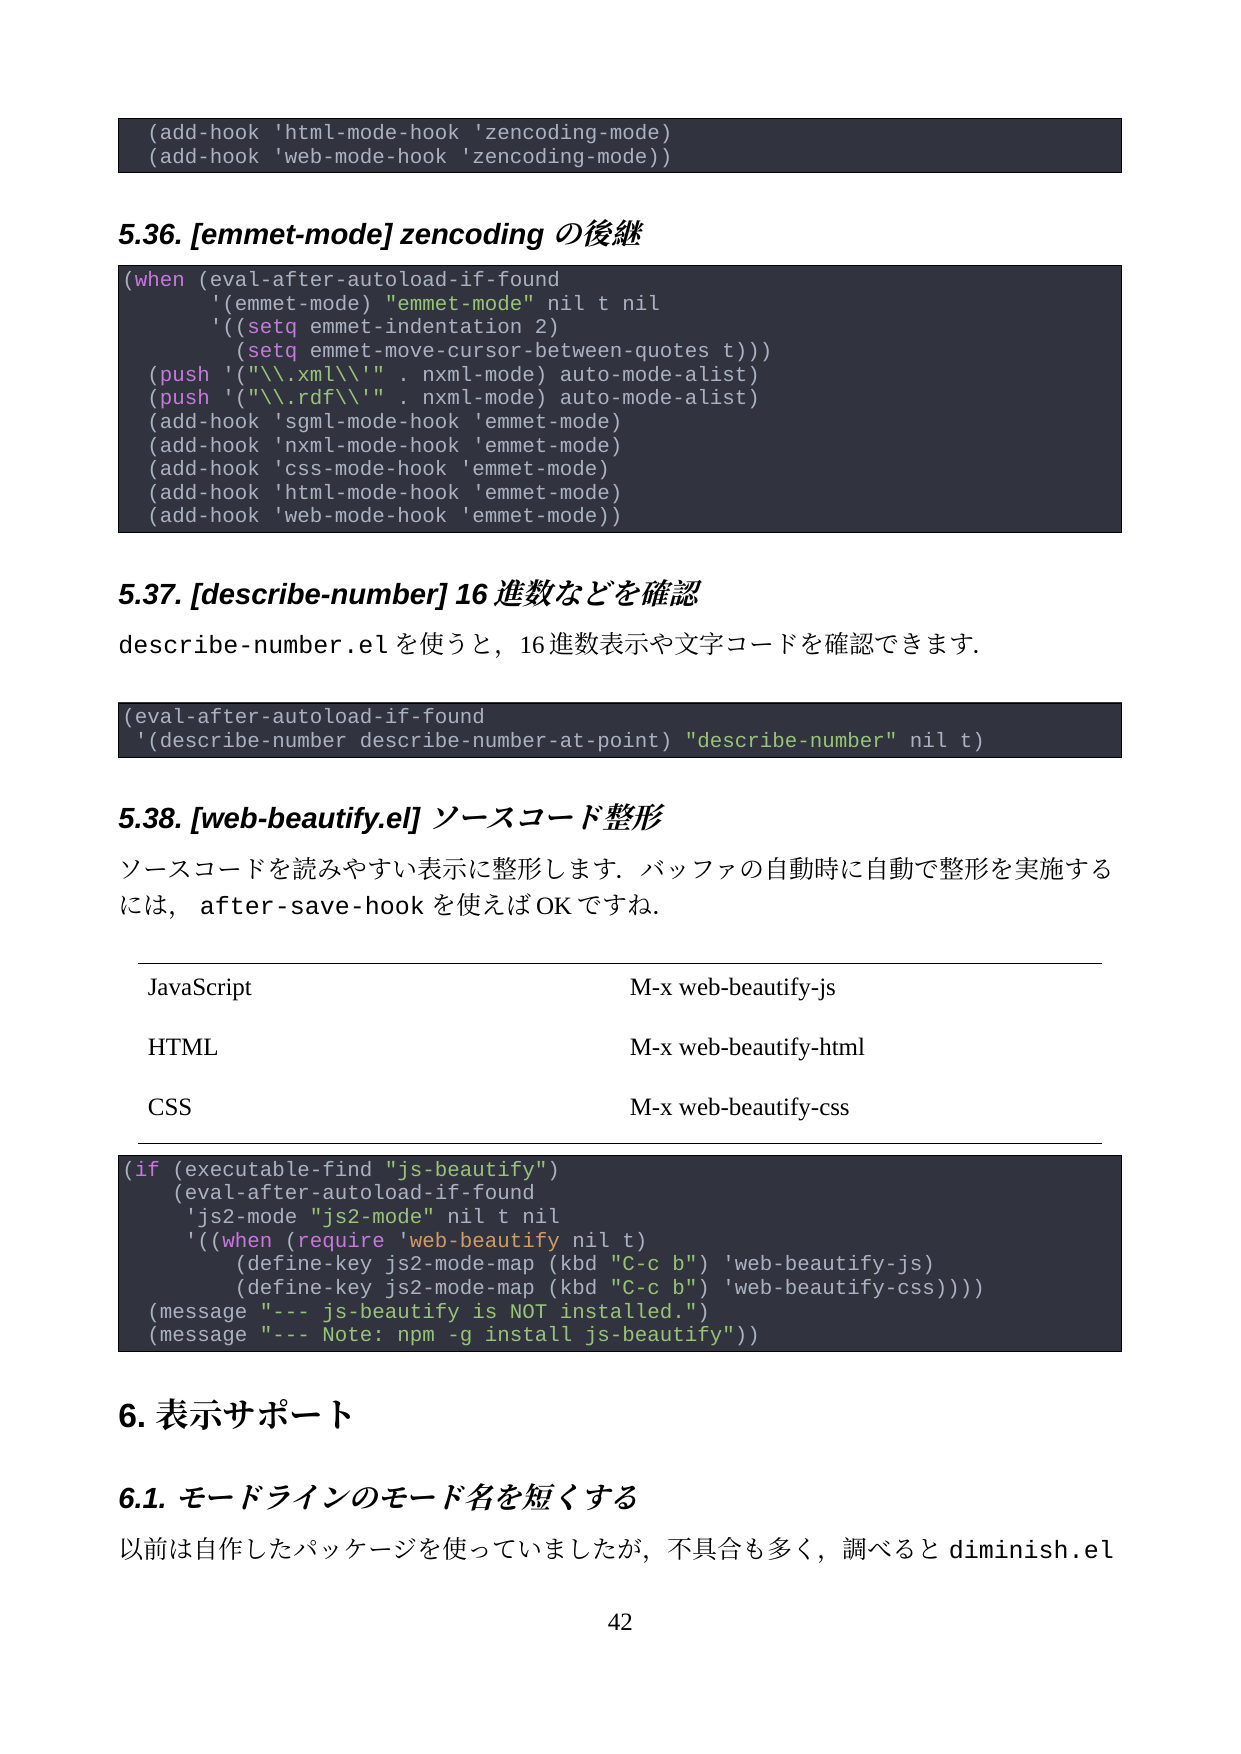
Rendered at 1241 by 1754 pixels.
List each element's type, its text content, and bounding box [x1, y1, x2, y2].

text '(emmet-mode) "emmet-mode" nil t nil [119, 289, 1121, 312]
table_cell M-x web-beautify-html [620, 1023, 1102, 1083]
text (add-hook 'web-mode-hook 'zencoding-mode)) [119, 142, 1121, 172]
table_header M-x web-beautify-js [620, 964, 1102, 1023]
subtitle 表示サポート [118, 1389, 1122, 1437]
text (message "--- js-beautify is NOT installed.") [119, 1297, 1121, 1320]
text ソースコードを読みやすい表示に整形します．バッファの自動時に自動で整形を実施するには， after-save-hook を使えばOKですね． [118, 849, 1122, 950]
text (define-key js2-mode-map (kbd "C-c b") 'web-beautify-css)))) [119, 1273, 1121, 1297]
subtitle [web-beautify.el] ソースコード整形 [118, 795, 1122, 837]
text (when (eval-after-autoload-if-found [119, 266, 1121, 289]
table_cell M-x web-beautify-css [620, 1083, 1102, 1143]
text 'js2-mode "js2-mode" nil t nil [119, 1202, 1121, 1226]
text 以前は自作したパッケージを使っていましたが，不具合も多く，調べると diminish.el [118, 1529, 1122, 1566]
text (eval-after-autoload-if-found [119, 704, 1121, 726]
text (add-hook 'nxml-mode-hook 'emmet-mode) [119, 431, 1121, 454]
subtitle [describe-number] 16進数などを確認 [118, 571, 1122, 612]
text (define-key js2-mode-map (kbd "C-c b") 'web-beautify-js) [119, 1249, 1121, 1273]
table_cell HTML [138, 1023, 620, 1083]
text (add-hook 'html-mode-hook 'emmet-mode) [119, 478, 1121, 502]
text (message "--- Note: npm -g install js-beautify")) [119, 1320, 1121, 1351]
text (add-hook 'web-mode-hook 'emmet-mode)) [119, 502, 1121, 532]
text '((setq emmet-indentation 2) [119, 312, 1121, 336]
text (push '("\\.rdf\\'" . nxml-mode) auto-mode-alist) [119, 383, 1121, 407]
table_cell CSS [138, 1083, 620, 1143]
text (add-hook 'html-mode-hook 'zencoding-mode) [119, 119, 1121, 142]
text (add-hook 'css-mode-hook 'emmet-mode) [119, 454, 1121, 478]
text (push '("\\.xml\\'" . nxml-mode) auto-mode-alist) [119, 360, 1121, 383]
table_header JavaScript [138, 964, 620, 1023]
text (setq emmet-move-cursor-between-quotes t))) [119, 336, 1121, 360]
subtitle モードラインのモード名を短くする [118, 1475, 1122, 1517]
subtitle [emmet-mode] zencoding の後継 [118, 211, 1122, 253]
text (eval-after-autoload-if-found [119, 1178, 1121, 1202]
text '(describe-number describe-number-at-point) "describe-number" nil t) [119, 726, 1121, 757]
text (if (executable-find "js-beautify") [119, 1156, 1121, 1178]
text '((when (require 'web-beautify nil t) [119, 1226, 1121, 1249]
text (add-hook 'sgml-mode-hook 'emmet-mode) [119, 407, 1121, 431]
text describe-number.el を使うと，16進数表示や文字コードを確認できます． [118, 625, 1122, 690]
